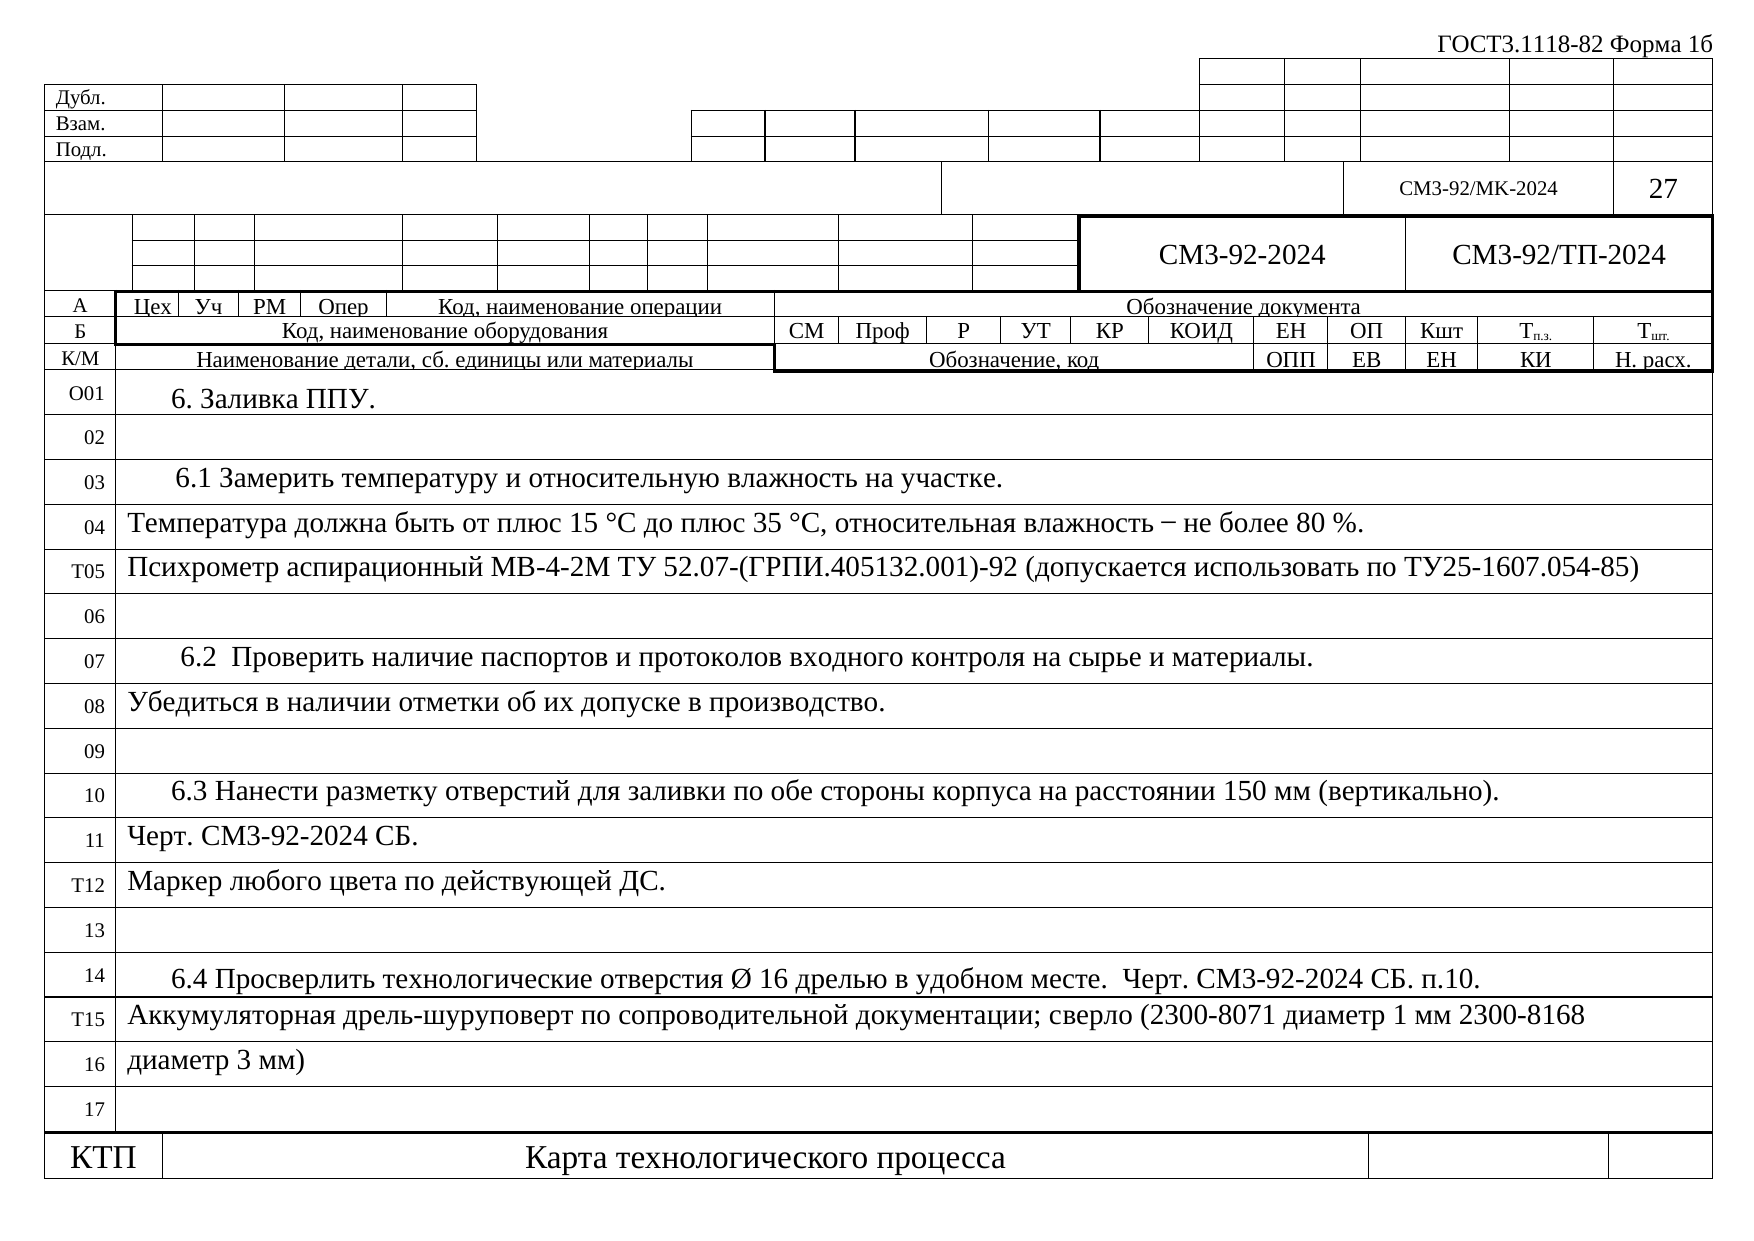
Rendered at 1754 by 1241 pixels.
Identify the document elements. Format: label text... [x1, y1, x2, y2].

table_cell 03 [45, 460, 115, 504]
table_cell О01 [45, 370, 115, 414]
table_cell [973, 241, 1077, 264]
table_cell Карта технологического процесса [163, 1134, 1368, 1178]
table_cell [1285, 85, 1360, 110]
table_cell А [45, 291, 114, 316]
table_cell [648, 266, 707, 290]
table_cell [989, 84, 1100, 110]
table_cell Уч [179, 293, 238, 316]
table_cell 07 [45, 639, 115, 683]
table_cell [590, 241, 647, 264]
table_cell [590, 215, 647, 239]
table_cell [1101, 111, 1199, 136]
table_header [1510, 59, 1613, 84]
table_cell УТ [1001, 317, 1070, 343]
table_cell Цех [117, 293, 178, 316]
table_cell 09 [45, 729, 115, 772]
table_cell КТП [45, 1134, 162, 1178]
table_cell Тшт. [1594, 317, 1711, 343]
table_header [1361, 59, 1509, 84]
table_cell [590, 266, 647, 290]
table_cell Подл. [45, 137, 162, 161]
table_cell диаметр 3 мм) [116, 1042, 1712, 1086]
text ГОСТ3.1118-82 Форма 1б [74, 29, 1713, 58]
table_cell [708, 215, 838, 239]
table_cell [403, 111, 476, 136]
table_header [1285, 59, 1360, 84]
table_cell [116, 1087, 1712, 1131]
table_cell [1361, 85, 1509, 110]
table_cell 17 [45, 1087, 115, 1131]
table_cell [45, 215, 132, 290]
table_cell Дубл. [45, 85, 162, 110]
table_cell Тп.з. [1478, 317, 1593, 343]
table_cell [839, 266, 972, 290]
table_cell 6. Заливка ППУ. [116, 370, 1712, 414]
table_cell [255, 241, 402, 264]
table_cell [1361, 111, 1509, 136]
table_cell Т05 [45, 550, 115, 593]
table_cell [498, 215, 589, 239]
table_cell [692, 111, 764, 136]
table_cell [163, 111, 284, 136]
table_cell 6.3 Нанести разметку отверстий для заливки по обе стороны корпуса на расстоянии 150 мм (вертикально). [116, 774, 1712, 817]
table_cell [403, 137, 476, 161]
table_cell [766, 111, 854, 136]
table_cell [498, 266, 589, 290]
table_cell [45, 162, 941, 214]
table_cell [708, 241, 838, 264]
table_cell Р [927, 317, 1000, 343]
table_cell СМ3-92-2024 [1081, 218, 1405, 290]
table_cell [839, 241, 972, 264]
table_cell [973, 215, 1077, 239]
table_cell Код, наименование оборудования [117, 317, 774, 343]
table_header [1200, 59, 1284, 84]
table_cell 6.1 Замерить температуру и относительную влажность на участке. [116, 460, 1712, 504]
table_cell [1510, 85, 1613, 110]
table_cell [116, 415, 1712, 459]
table_cell 16 [45, 1042, 115, 1086]
table_cell [1200, 137, 1284, 161]
table_cell [195, 241, 254, 264]
table_cell [1200, 85, 1284, 110]
table_cell [1609, 1134, 1712, 1178]
table_cell Наименование детали, сб. единицы или материалы [116, 346, 773, 369]
table_header [1614, 59, 1712, 84]
table_cell Опер [301, 293, 386, 316]
table_cell 27 [1614, 162, 1712, 214]
table_cell ЕВ [1328, 344, 1405, 369]
table_cell [692, 137, 764, 161]
table_cell Черт. СМ3-92-2024 СБ. [116, 818, 1712, 862]
table_cell Н. расх. [1594, 344, 1711, 369]
table_cell [766, 137, 854, 161]
table_cell [942, 162, 1343, 214]
table_cell [285, 137, 402, 161]
table_header [44, 58, 1199, 84]
table_cell Т12 [45, 863, 115, 907]
table_cell [255, 215, 402, 239]
table_cell [1285, 137, 1360, 161]
table_cell 06 [45, 594, 115, 638]
table_cell СМ [775, 317, 838, 343]
table_cell [1614, 85, 1712, 110]
table_cell [1101, 137, 1199, 161]
table_cell [255, 266, 402, 290]
table_cell 04 [45, 505, 115, 548]
table_cell [1614, 137, 1712, 161]
table_cell [1369, 1134, 1608, 1178]
table_cell 11 [45, 818, 115, 862]
table_cell [708, 266, 838, 290]
table_cell КР [1071, 317, 1148, 343]
table_cell Обозначение документа [775, 293, 1711, 316]
table_cell [1510, 111, 1613, 136]
table_cell [116, 594, 1712, 638]
table_cell СМ3-92/МK-2024 [1344, 162, 1613, 214]
table_cell ЕН [1406, 344, 1477, 369]
table_cell РМ [239, 293, 300, 316]
table_cell 10 [45, 774, 115, 817]
table_cell [648, 215, 707, 239]
table_cell [116, 908, 1712, 952]
table_cell [477, 84, 691, 110]
table_cell [856, 137, 988, 161]
table_cell 6.4 Просверлить технологические отверстия Ø 16 дрелью в удобном месте. Черт. СМ3-92-2024 СБ. п.10. [116, 953, 1712, 996]
table_cell [1510, 137, 1613, 161]
table_cell [133, 266, 194, 290]
table_cell Взам. [45, 111, 162, 136]
table_cell 14 [45, 953, 115, 996]
table_cell [691, 84, 765, 110]
table_cell ЕН [1254, 317, 1327, 343]
table_cell [195, 215, 254, 239]
table_cell 6.2 Проверить наличие паспортов и протоколов входного контроля на сырье и материалы. [116, 639, 1712, 683]
table_cell ОПП [1254, 344, 1327, 369]
table_cell Проф [839, 317, 926, 343]
table_cell [498, 241, 589, 264]
table_cell [1285, 111, 1360, 136]
table_cell Убедиться в наличии отметки об их допуске в производство. [116, 684, 1712, 728]
table_cell [1100, 84, 1199, 110]
table_cell 02 [45, 415, 115, 459]
table_cell [285, 111, 402, 136]
table_cell [403, 266, 497, 290]
table_cell Кшт [1406, 317, 1477, 343]
table_cell [285, 85, 402, 110]
table_cell Б [45, 317, 114, 343]
table_cell [477, 110, 691, 161]
table_cell [133, 241, 194, 264]
table_cell [856, 111, 988, 136]
table_cell [163, 85, 284, 110]
table_cell Температура должна быть от плюс 15 °С до плюс 35 °С, относительная влажность ̶ не более 80 %. [116, 505, 1712, 548]
table_cell Маркер любого цвета по действующей ДС. [116, 863, 1712, 907]
table_cell [855, 84, 989, 110]
table_cell [1361, 137, 1509, 161]
table_cell 08 [45, 684, 115, 728]
table_cell [989, 111, 1099, 136]
table_cell [403, 241, 497, 264]
table_cell [1200, 111, 1284, 136]
table_cell [839, 215, 972, 239]
table_cell Психрометр аспирационный МВ-4-2М ТУ 52.07-(ГРПИ.405132.001)-92 (допускается использовать по ТУ25-1607.054-85) [116, 550, 1712, 593]
table_cell [989, 137, 1099, 161]
table_cell Т15 [45, 998, 115, 1041]
table_cell К/М [45, 344, 115, 369]
table_cell Код, наименование операции [387, 293, 774, 316]
table_cell СМ3-92/ТП-2024 [1406, 218, 1711, 290]
table_cell [133, 215, 194, 239]
table_cell Обозначение, код [776, 344, 1253, 369]
table_cell [1614, 111, 1712, 136]
table_cell [973, 266, 1077, 290]
table_cell [403, 215, 497, 239]
table_cell Аккумуляторная дрель-шуруповерт по сопроводительной документации; сверло (2300-8071 диаметр 1 мм 2300-8168 [116, 998, 1712, 1041]
table_cell [195, 266, 254, 290]
table_cell [403, 85, 476, 110]
table_cell 13 [45, 908, 115, 952]
table_cell [163, 137, 284, 161]
table_cell [765, 84, 855, 110]
table_cell ОП [1328, 317, 1405, 343]
table_cell [648, 241, 707, 264]
table_cell КОИД [1149, 317, 1253, 343]
table_cell КИ [1478, 344, 1593, 369]
table_cell [116, 729, 1712, 772]
